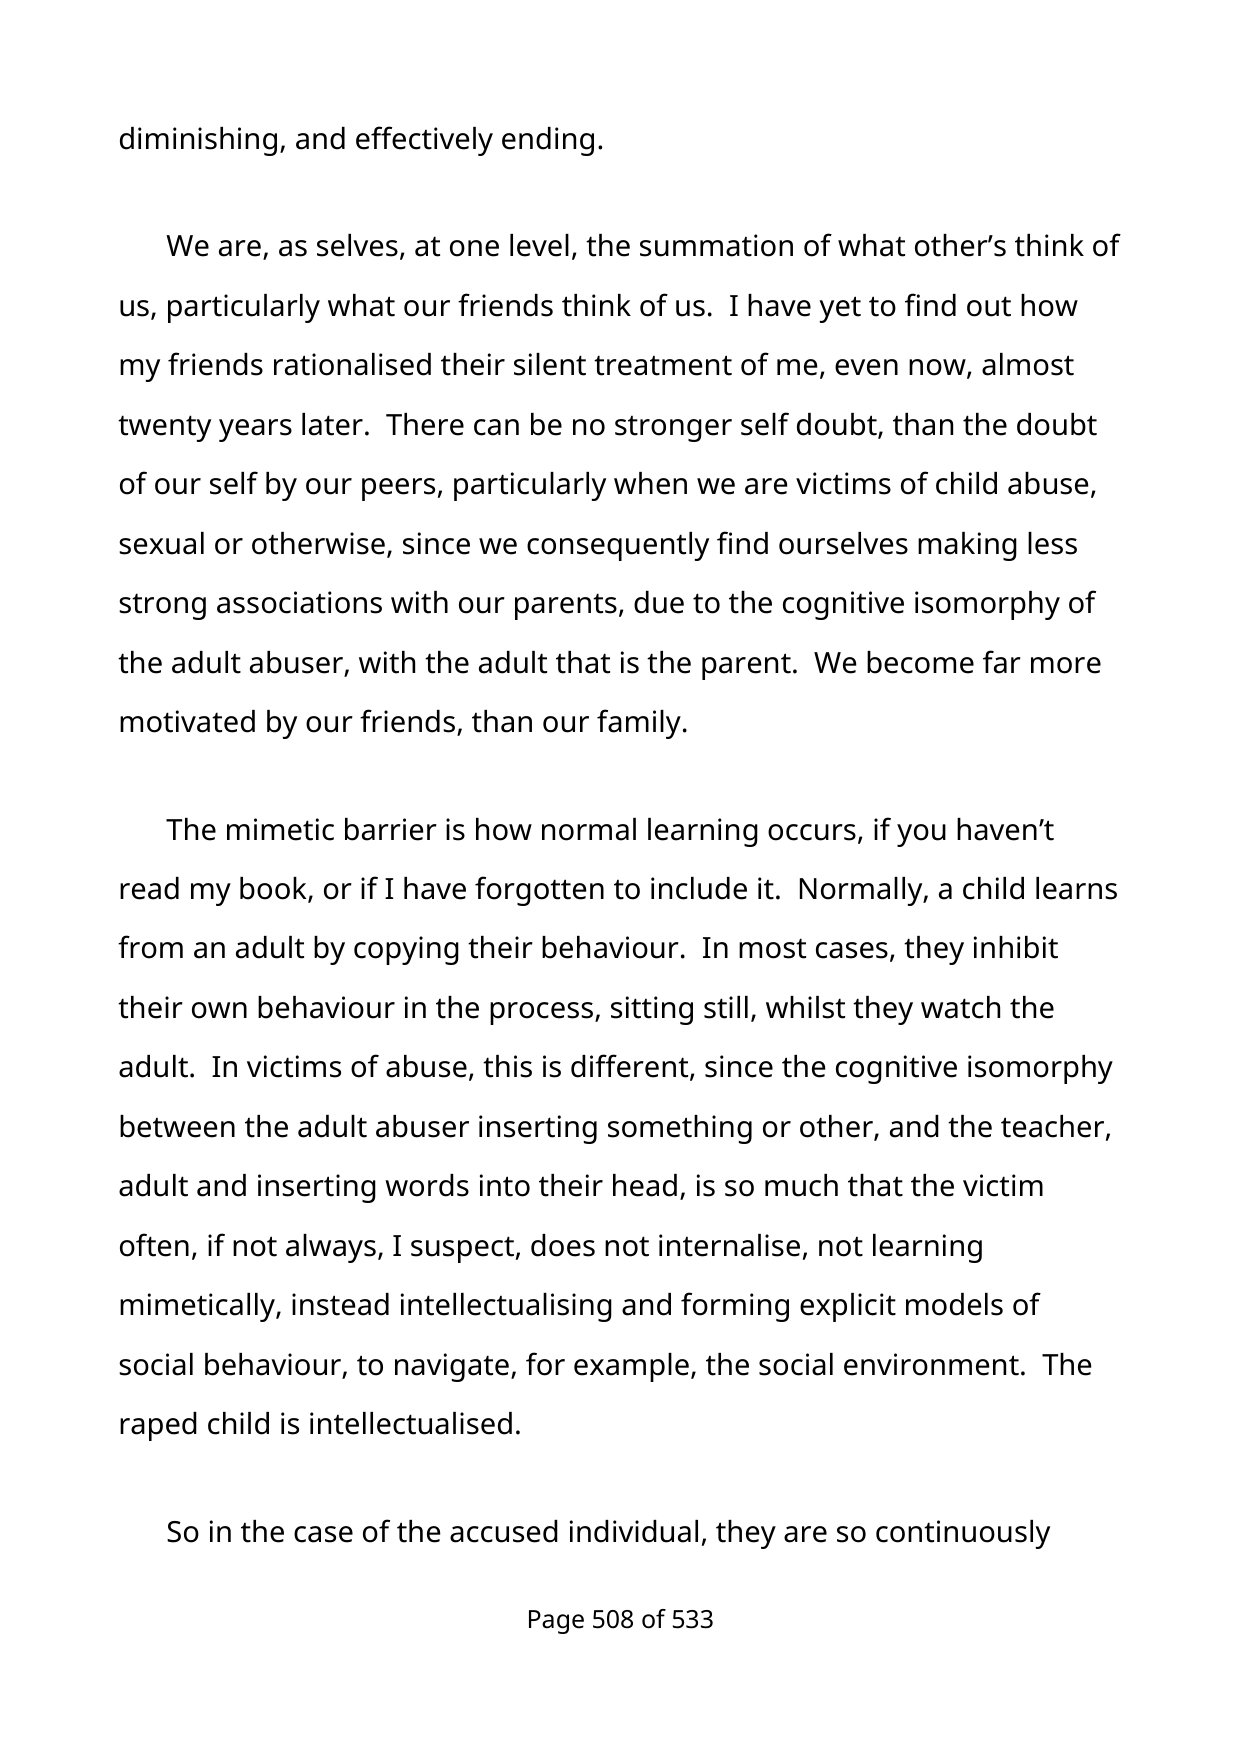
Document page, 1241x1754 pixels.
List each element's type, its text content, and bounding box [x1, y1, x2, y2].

text The mimetic barrier is how normal learning occurs, if you haven’t read my book, or if I have forgotten to include it. Normally, a child learns from an adult by copying their behaviour. In most cases, they inhibit their own behaviour in the process, sitting still, whilst they watch the adult. In victims of abuse, this is different, since the cognitive isomorphy between the adult abuser inserting something or other, and the teacher, adult and inserting words into their head, is so much that the victim often, if not always, I suspect, does not internalise, not learning mimetically, instead intellectualising and forming explicit models of social behaviour, to navigate, for example, the social environment. The raped child is intellectualised. [118, 809, 1122, 1443]
text So in the case of the accused individual, they are so continuously [118, 1511, 1122, 1551]
text We are, as selves, at one level, the summation of what other’s think of us, particularly what our friends think of us. I have yet to find out how my friends rationalised their silent treatment of me, even now, almost twenty years later. There can be no stronger self doubt, than the doubt of our self by our peers, particularly when we are victims of child abuse, sexual or otherwise, since we consequently find ourselves making less strong associations with our parents, due to the cognitive isomorphy of the adult abuser, with the adult that is the parent. We become far more motivated by our friends, than our family. [118, 226, 1122, 741]
text diminishing, and effectively ending. [118, 118, 1122, 158]
